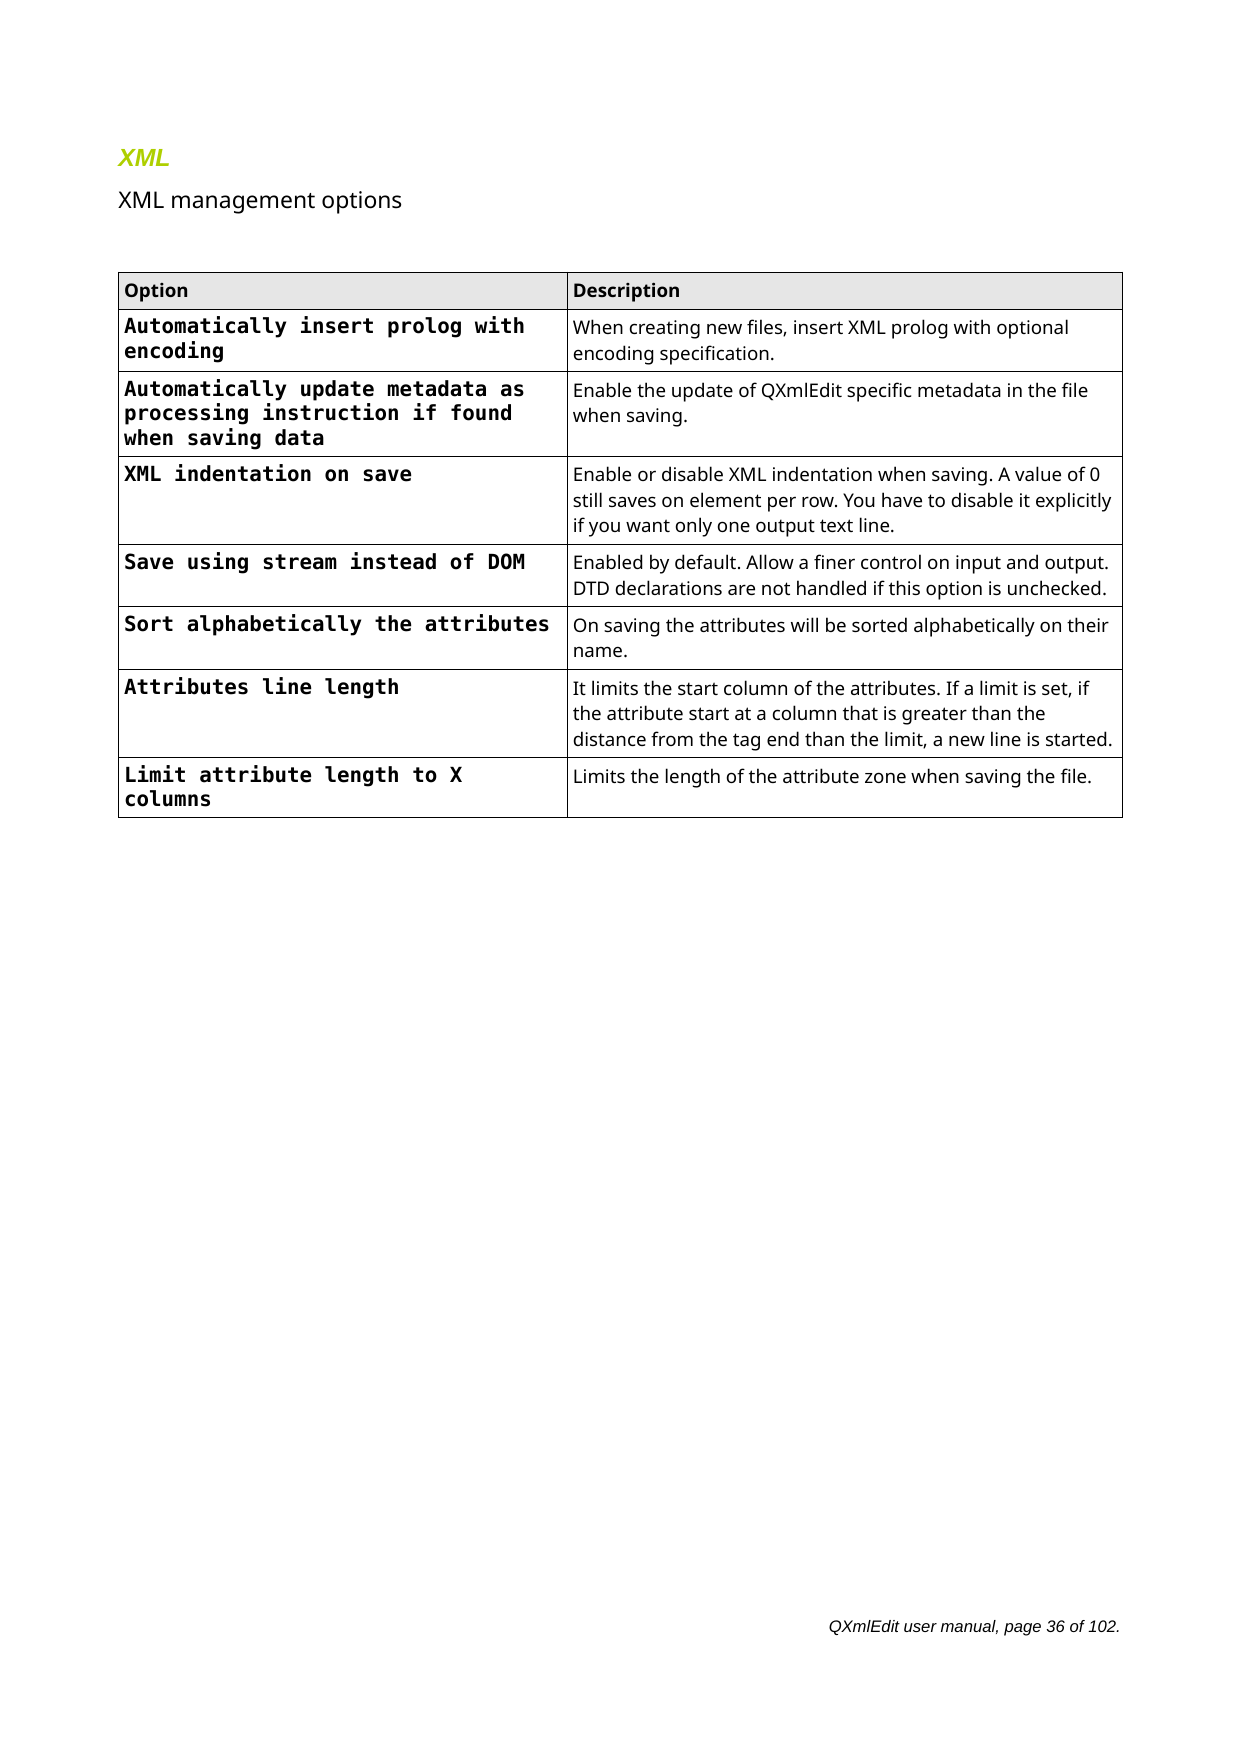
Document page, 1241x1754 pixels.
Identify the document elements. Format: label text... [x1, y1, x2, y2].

table_cell On saving the attributes will be sorted alphabetically on their name. [568, 607, 1122, 669]
table_cell Enabled by default. Allow a finer control on input and output. DTD declarations are not handled if this option is unchecked. [568, 545, 1122, 606]
table_cell Attributes line length [119, 670, 567, 757]
table_header Option [119, 273, 567, 309]
table_cell It limits the start column of the attributes. If a limit is set, if the attribute start at a column that is greater than the distance from the tag end than the limit, a new line is started. [568, 670, 1122, 757]
table_cell Limit attribute length to X columns [119, 758, 567, 817]
table_cell Automatically insert prolog with encoding [119, 310, 567, 371]
table_cell Sort alphabetically the attributes [119, 607, 567, 669]
subtitle XML [118, 143, 1122, 172]
text XML management options [118, 184, 1122, 215]
table_cell Limits the length of the attribute zone when saving the file. [568, 758, 1122, 817]
table_cell XML indentation on save [119, 457, 567, 544]
table_cell Enable or disable XML indentation when saving. A value of 0 still saves on element per row. You have to disable it explicitly if you want only one output text line. [568, 457, 1122, 544]
table_cell Save using stream instead of DOM [119, 545, 567, 606]
table_header Description [568, 273, 1122, 309]
table_cell Automatically update metadata as processing instruction if found when saving data [119, 372, 567, 456]
table_cell When creating new files, insert XML prolog with optional encoding specification. [568, 310, 1122, 371]
table_cell Enable the update of QXmlEdit specific metadata in the file when saving. [568, 372, 1122, 456]
